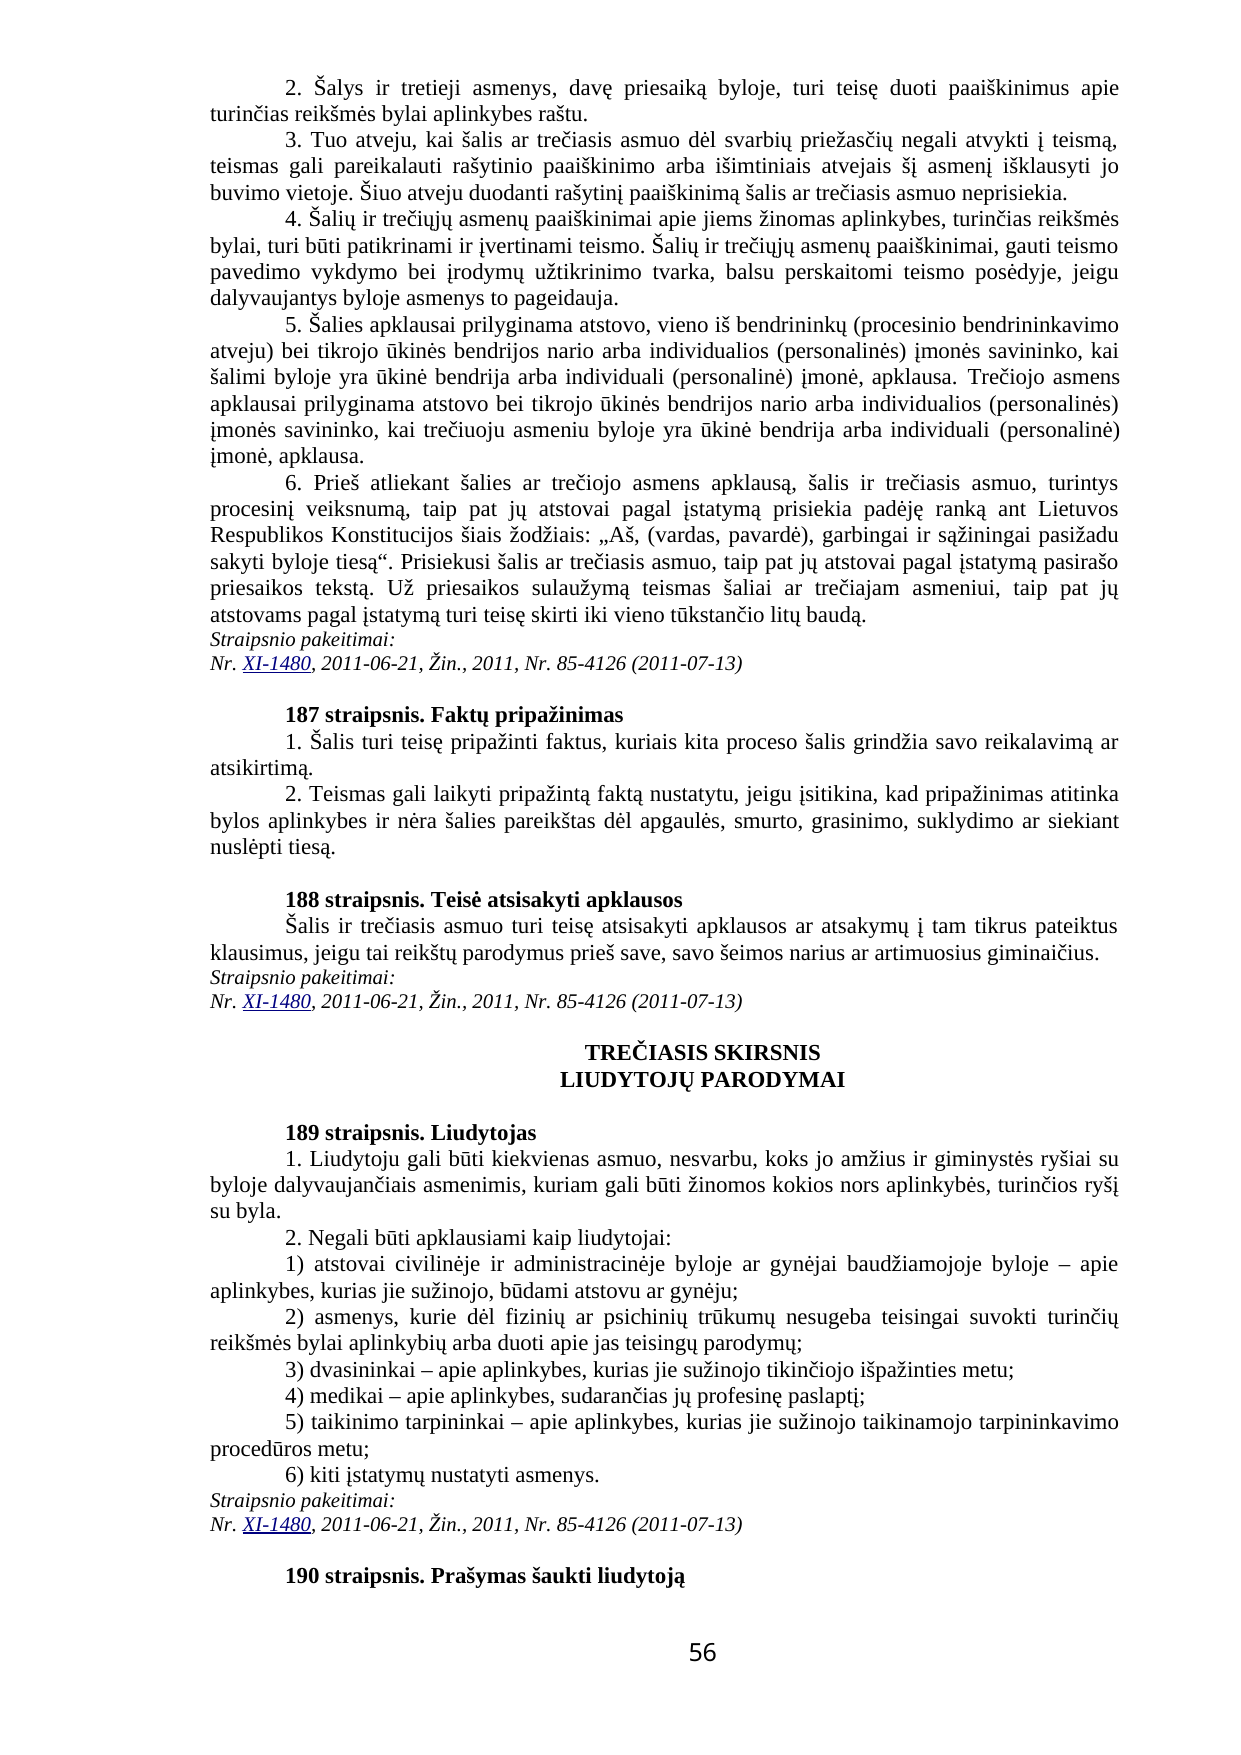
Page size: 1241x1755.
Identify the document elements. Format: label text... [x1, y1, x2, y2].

text Šalis ir trečiasis asmuo turi teisę atsisakyti apklausos ar atsakymų į tam tikrus pateiktus klausimus, jeigu tai reikštų parodymus prieš save, savo šeimos narius ar artimuosius giminaičius. [210, 912, 1120, 965]
text Straipsnio pakeitimai: [210, 1487, 1120, 1512]
text 5. Šalies apklausai prilyginama atstovo, vieno iš bendrininkų (procesinio bendrininkavimo atveju) bei tikrojo ūkinės bendrijos nario arba individualios (personalinės) įmonės savininko, kai šalimi byloje yra ūkinė bendrija arba individuali (personalinė) įmonė, apklausa. Trečiojo asmens apklausai prilyginama atstovo bei tikrojo ūkinės bendrijos nario arba individualios (personalinės) įmonės savininko, kai trečiuoju asmeniu byloje yra ūkinė bendrija arba individuali (personalinė) įmonė, apklausa. [210, 311, 1120, 469]
text Nr. XI-1480, 2011-06-21, Žin., 2011, Nr. 85-4126 (2011-07-13) [210, 651, 1120, 675]
text 1. Šalis turi teisę pripažinti faktus, kuriais kita proceso šalis grindžia savo reikalavimą ar atsikirtimą. [210, 728, 1120, 781]
text 189 straipsnis. Liudytojas [210, 1118, 1120, 1145]
text 2) asmenys, kurie dėl fizinių ar psichinių trūkumų nesugeba teisingai suvokti turinčių reikšmės bylai aplinkybių arba duoti apie jas teisingų parodymų; [210, 1303, 1120, 1356]
text 1) atstovai civilinėje ir administracinėje byloje ar gynėjai baudžiamojoje byloje – apie aplinkybes, kurias jie sužinojo, būdami atstovu ar gynėju; [210, 1250, 1120, 1303]
text 6. Prieš atliekant šalies ar trečiojo asmens apklausą, šalis ir trečiasis asmuo, turintys procesinį veiksnumą, taip pat jų atstovai pagal įstatymą prisiekia padėję ranką ant Lietuvos Respublikos Konstitucijos šiais žodžiais: „Aš, (vardas, pavardė), garbingai ir sąžiningai pasižadu sakyti byloje tiesą“. Prisiekusi šalis ar trečiasis asmuo, taip pat jų atstovai pagal įstatymą pasirašo priesaikos tekstą. Už priesaikos sulaužymą teismas šaliai ar trečiajam asmeniui, taip pat jų atstovams pagal įstatymą turi teisę skirti iki vieno tūkstančio litų baudą. [210, 469, 1120, 627]
text 5) taikinimo tarpininkai – apie aplinkybes, kurias jie sužinojo taikinamojo tarpininkavimo procedūros metu; [210, 1408, 1120, 1461]
text 187 straipsnis. Faktų pripažinimas [210, 701, 1120, 728]
text 4) medikai – apie aplinkybes, sudarančias jų profesinę paslaptį; [210, 1382, 1120, 1408]
text Straipsnio pakeitimai: [210, 627, 1120, 651]
text 2. Šalys ir tretieji asmenys, davę priesaiką byloje, turi teisę duoti paaiškinimus apie turinčias reikšmės bylai aplinkybes raštu. [210, 73, 1120, 126]
text 6) kiti įstatymų nustatyti asmenys. [210, 1461, 1120, 1487]
text 188 straipsnis. Teisė atsisakyti apklausos [210, 886, 1120, 912]
text 2. Negali būti apklausiami kaip liudytojai: [210, 1224, 1120, 1250]
text Nr. XI-1480, 2011-06-21, Žin., 2011, Nr. 85-4126 (2011-07-13) [210, 1512, 1120, 1536]
text 3. Tuo atveju, kai šalis ar trečiasis asmuo dėl svarbių priežasčių negali atvykti į teismą, teismas gali pareikalauti rašytinio paaiškinimo arba išimtiniais atvejais šį asmenį išklausyti jo buvimo vietoje. Šiuo atveju duodanti rašytinį paaiškinimą šalis ar trečiasis asmuo neprisiekia. [210, 126, 1120, 205]
subtitle Liudytojų parodymai [210, 1066, 1120, 1092]
text Straipsnio pakeitimai: [210, 965, 1120, 989]
text 1. Liudytoju gali būti kiekvienas asmuo, nesvarbu, koks jo amžius ir giminystės ryšiai su byloje dalyvaujančiais asmenimis, kuriam gali būti žinomos kokios nors aplinkybės, turinčios ryšį su byla. [210, 1145, 1120, 1224]
text 3) dvasininkai – apie aplinkybes, kurias jie sužinojo tikinčiojo išpažinties metu; [210, 1356, 1120, 1382]
text 4. Šalių ir trečiųjų asmenų paaiškinimai apie jiems žinomas aplinkybes, turinčias reikšmės bylai, turi būti patikrinami ir įvertinami teismo. Šalių ir trečiųjų asmenų paaiškinimai, gauti teismo pavedimo vykdymo bei įrodymų užtikrinimo tvarka, balsu perskaitomi teismo posėdyje, jeigu dalyvaujantys byloje asmenys to pageidauja. [210, 205, 1120, 311]
text Nr. XI-1480, 2011-06-21, Žin., 2011, Nr. 85-4126 (2011-07-13) [210, 989, 1120, 1013]
text 2. Teismas gali laikyti pripažintą faktą nustatytu, jeigu įsitikina, kad pripažinimas atitinka bylos aplinkybes ir nėra šalies pareikštas dėl apgaulės, smurto, grasinimo, suklydimo ar siekiant nuslėpti tiesą. [210, 781, 1120, 859]
subtitle Trečiasis skirsnis [210, 1039, 1120, 1066]
text 190 straipsnis. Prašymas šaukti liudytoją [210, 1562, 1120, 1588]
